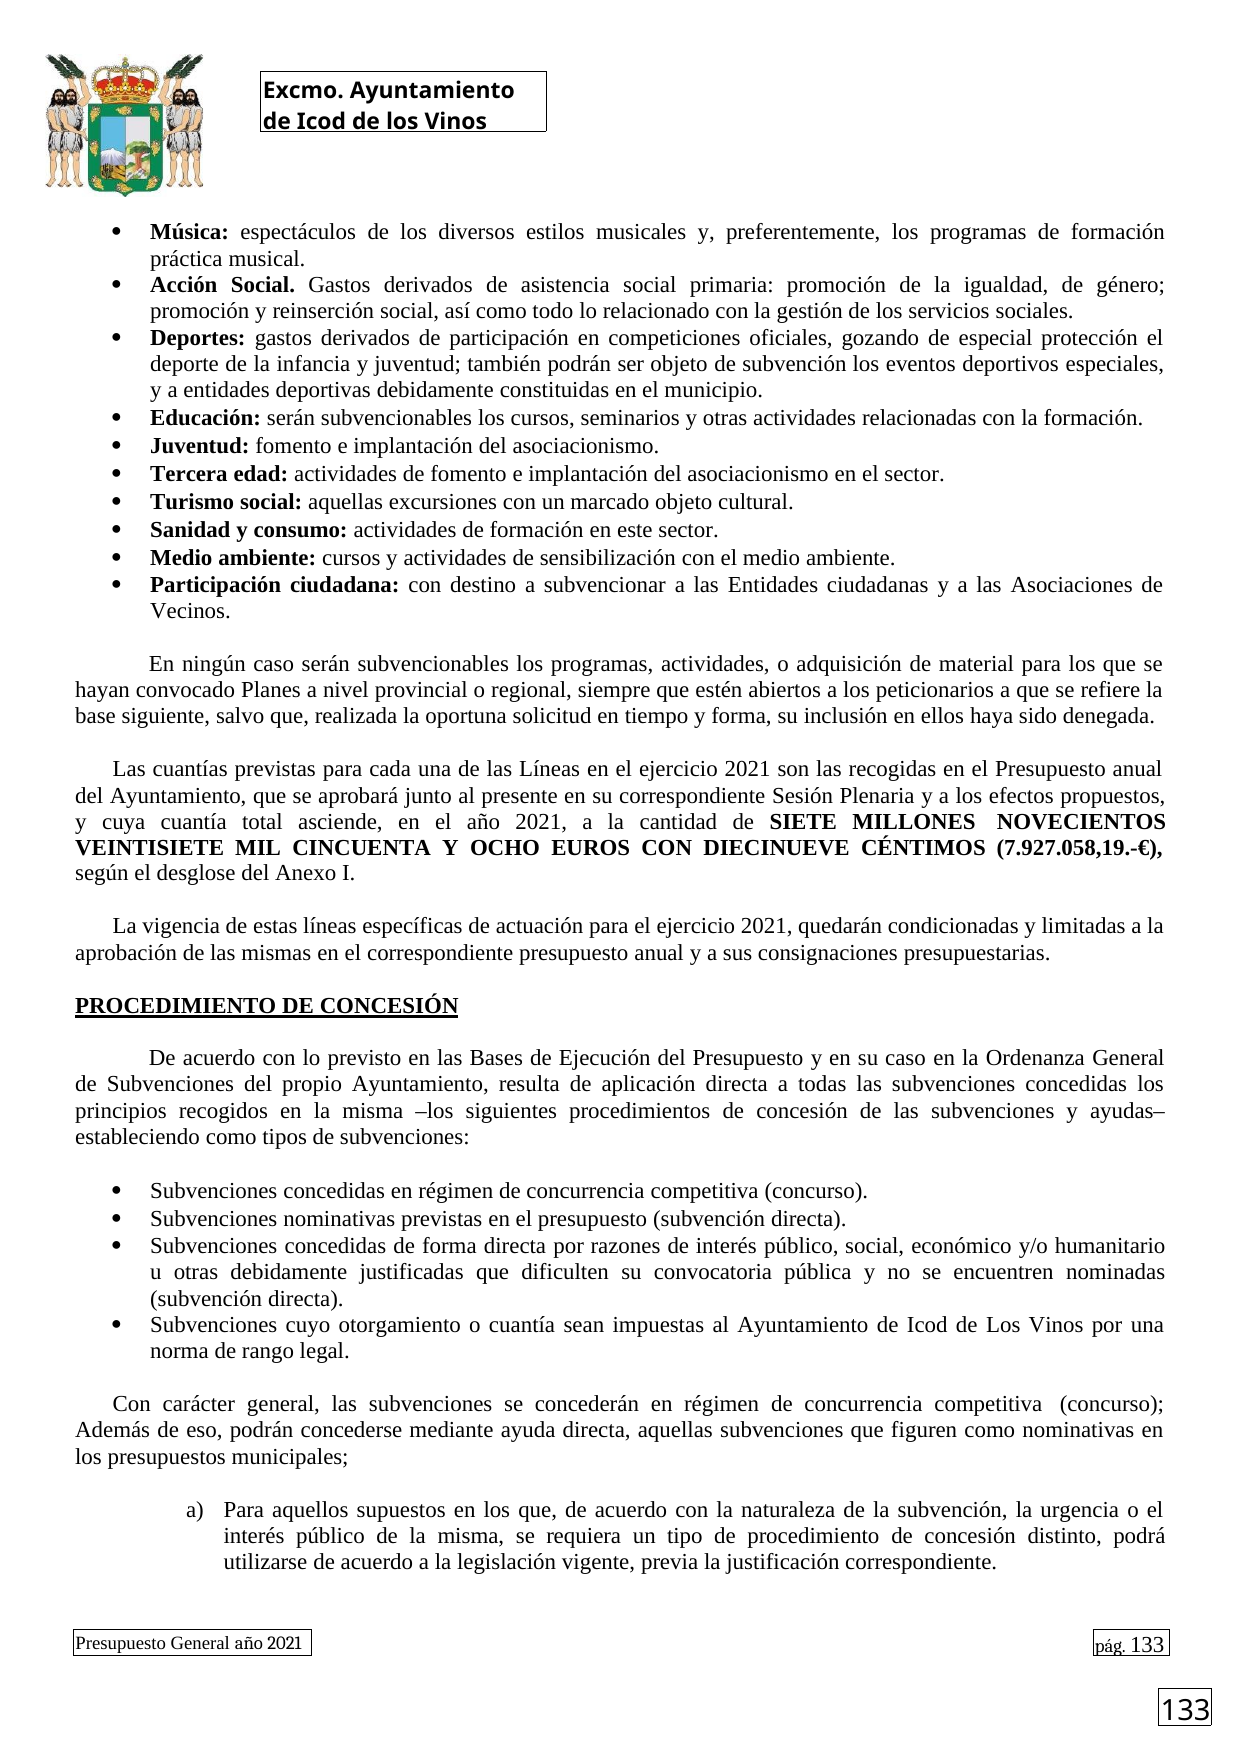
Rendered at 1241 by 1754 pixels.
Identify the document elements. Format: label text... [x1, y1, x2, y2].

text En ningún caso serán subvencionables los programas, actividades, o adquisición de material para los que se hayan convocado Planes a nivel provincial o regional, siempre que estén abiertos a los peticionarios a que se refiere la base siguiente, salvo que, realizada la oportuna solicitud en tiempo y forma, su inclusión en ellos haya sido denegada. [75, 650, 1166, 729]
list Medio ambiente: cursos y actividades de sensibilización con el medio ambiente. [112, 543, 1223, 571]
text La vigencia de estas líneas específicas de actuación para el ejercicio 2021, quedarán condicionadas y limitadas a la aprobación de las mismas en el correspondiente presupuesto anual y a sus consignaciones presupuestarias. [75, 912, 1166, 965]
list Turismo social: aquellas excursiones con un marcado objeto cultural. [112, 487, 1223, 515]
text Las cuantías previstas para cada una de las Líneas en el ejercicio 2021 son las recogidas en el Presupuesto anual del Ayuntamiento, que se aprobará junto al presente en su correspondiente Sesión Plenaria y a los efectos propuestos, y cuya cuantía total asciende, en el año 2021, a la cantidad de SIETE MILLONES NOVECIENTOS VEINTISIETE MIL CINCUENTA Y OCHO EUROS CON DIECINUEVE CÉNTIMOS (7.927.058,19.-€), [75, 755, 1166, 861]
list Subvenciones concedidas de forma directa por razones de interés público, social, económico y/o humanitario u otras debidamente justificadas que dificulten su convocatoria pública y no se encuentren nominadas (subvención directa). [112, 1232, 1166, 1311]
text Con carácter general, las subvenciones se concederán en régimen de concurrencia competitiva (concurso); Además de eso, podrán concederse mediante ayuda directa, aquellas subvenciones que figuren como nominativas en los presupuestos municipales; [75, 1390, 1165, 1469]
list Subvenciones nominativas previstas en el presupuesto (subvención directa). [112, 1204, 1223, 1232]
list Tercera edad: actividades de fomento e implantación del asociacionismo en el sector. [112, 459, 1223, 487]
list Educación: serán subvencionables los cursos, seminarios y otras actividades relacionadas con la formación. [112, 403, 1223, 431]
list Subvenciones cuyo otorgamiento o cuantía sean impuestas al Ayuntamiento de Icod de Los Vinos por una norma de rango legal. [112, 1311, 1166, 1364]
list Participación ciudadana: con destino a subvencionar a las Entidades ciudadanas y a las Asociaciones de Vecinos. [112, 571, 1165, 623]
list Música: espectáculos de los diversos estilos musicales y, preferentemente, los programas de formación práctica musical. [112, 218, 1165, 271]
list Acción Social. Gastos derivados de asistencia social primaria: promoción de la igualdad, de género; promoción y reinserción social, así como todo lo relacionado con la gestión de los servicios sociales. [112, 271, 1165, 324]
list Deportes: gastos derivados de participación en competiciones oficiales, gozando de especial protección el deporte de la infancia y juventud; también podrán ser objeto de subvención los eventos deportivos especiales, y a entidades deportivas debidamente constituidas en el municipio. [112, 324, 1165, 403]
list Juventud: fomento e implantación del asociacionismo. [112, 431, 1223, 459]
list Subvenciones concedidas en régimen de concurrencia competitiva (concurso). [112, 1176, 1223, 1204]
list Para aquellos supuestos en los que, de acuerdo con la naturaleza de la subvención, la urgencia o el interés público de la misma, se requiera un tipo de procedimiento de concesión distinto, podrá utilizarse de acuerdo a la legislación vigente, previa la justificación correspondiente. [186, 1496, 1165, 1575]
list Sanidad y consumo: actividades de formación en este sector. [112, 515, 1223, 543]
text según el desglose del Anexo I. [75, 861, 1223, 886]
text PROCEDIMIENTO DE CONCESIÓN [75, 992, 1223, 1018]
picture [45, 54, 204, 197]
text De acuerdo con lo previsto en las Bases de Ejecución del Presupuesto y en su caso en la Ordenanza General de Subvenciones del propio Ayuntamiento, resulta de aplicación directa a todas las subvenciones concedidas los principios recogidos en la misma –los siguientes procedimientos de concesión de las subvenciones y ayudas– estableciendo como tipos de subvenciones: [75, 1044, 1166, 1149]
